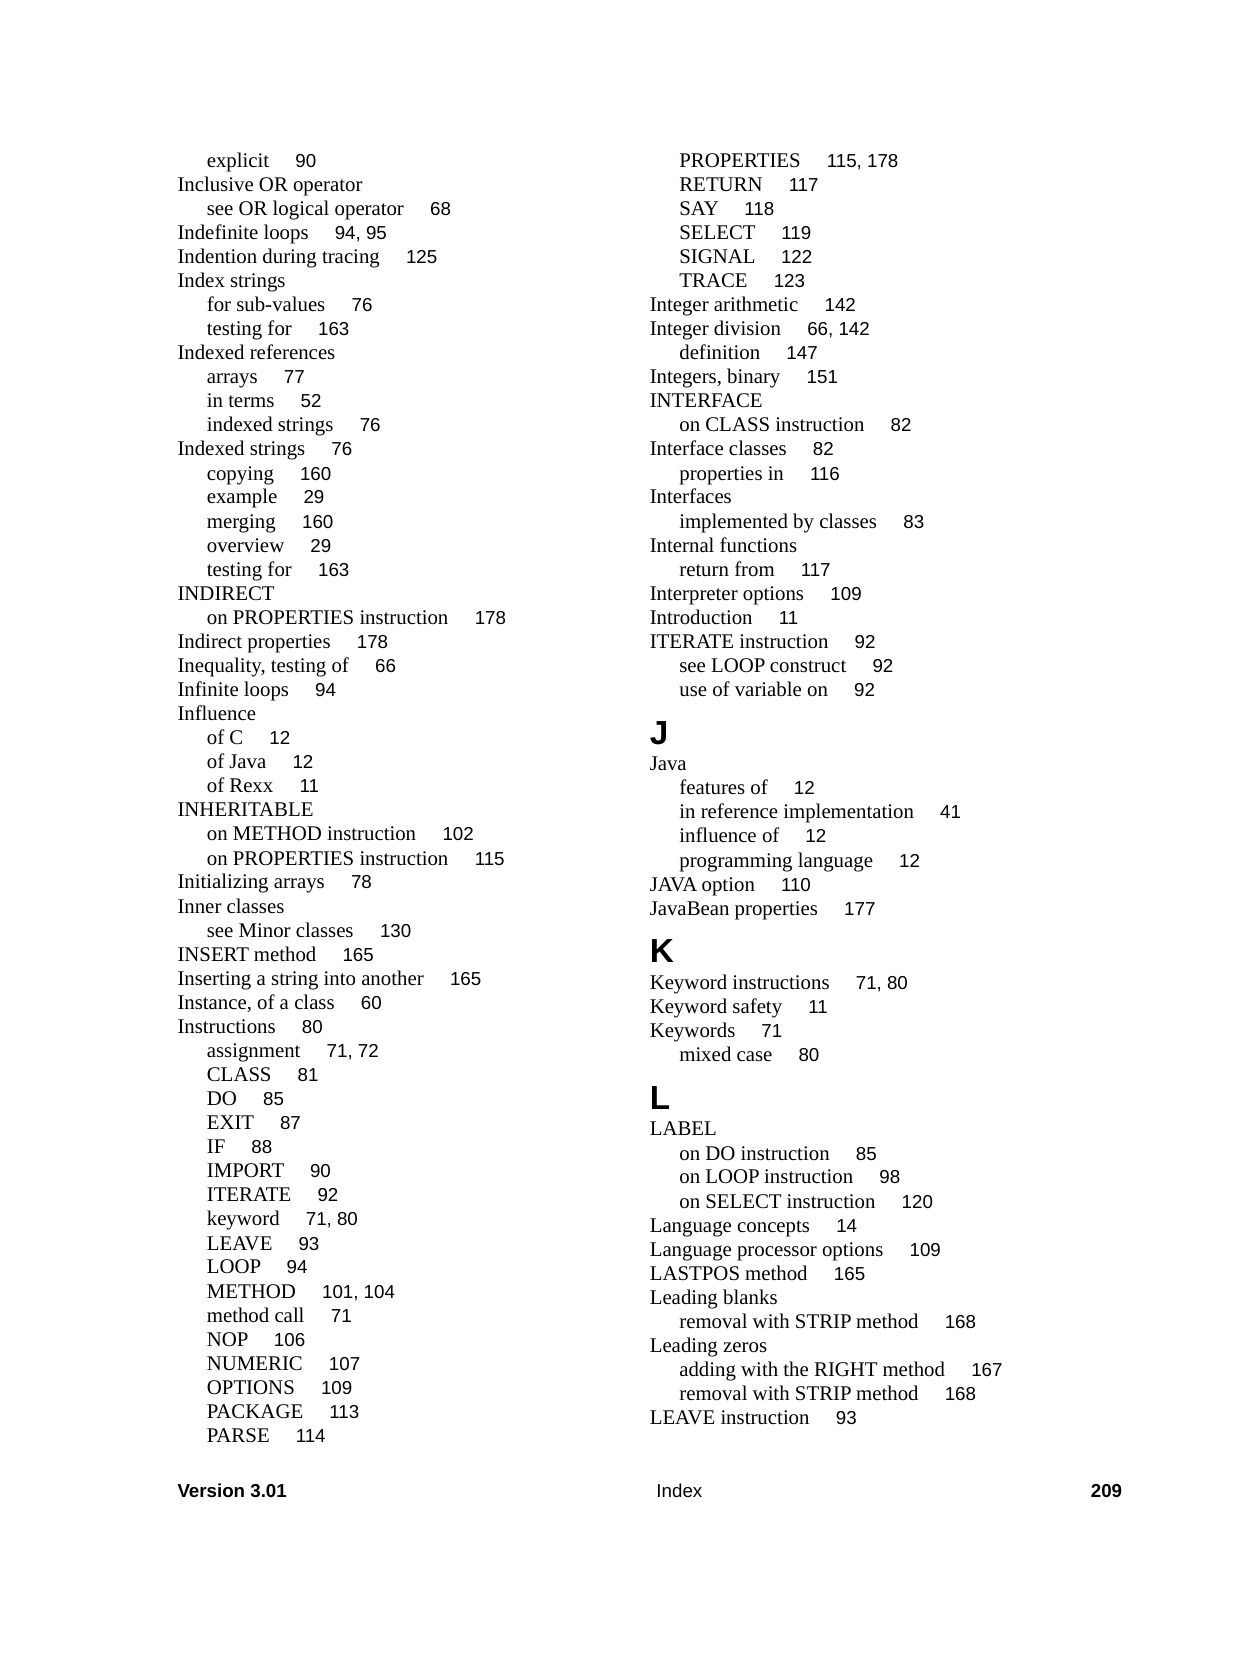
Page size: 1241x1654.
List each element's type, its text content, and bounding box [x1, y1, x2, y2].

text for sub-values 76 [207, 292, 649, 316]
text PACKAGE 113 [207, 1399, 649, 1423]
text LABEL [649, 1116, 1122, 1140]
text Integer arithmetic 142 [649, 292, 1122, 316]
text Indirect properties 178 [177, 629, 649, 653]
text CLASS 81 [207, 1062, 649, 1086]
text Interfaces [649, 484, 1122, 508]
text JAVA option 110 [649, 872, 1122, 896]
text on DO instruction 85 [679, 1140, 1122, 1164]
text Inclusive OR operator [177, 172, 649, 196]
text INSERT method 165 [177, 942, 649, 966]
text Introduction 11 [649, 605, 1122, 629]
text adding with the RIGHT method 167 [679, 1357, 1122, 1381]
text IMPORT 90 [207, 1158, 649, 1182]
text on LOOP instruction 98 [679, 1164, 1122, 1188]
text on PROPERTIES instruction 178 [207, 605, 649, 629]
text on CLASS instruction 82 [679, 412, 1122, 436]
text Inserting a string into another 165 [177, 966, 649, 990]
text removal with STRIP method 168 [679, 1381, 1122, 1405]
text definition 147 [679, 340, 1122, 364]
text Inequality, testing of 66 [177, 653, 649, 677]
text merging 160 [207, 508, 649, 533]
text indexed strings 76 [207, 412, 649, 436]
text assignment 71, 72 [207, 1038, 649, 1062]
text implemented by classes 83 [679, 508, 1122, 533]
text EXIT 87 [207, 1110, 649, 1134]
text Integer division 66, 142 [649, 316, 1122, 340]
text Indefinite loops 94, 95 [177, 220, 649, 244]
text influence of 12 [679, 823, 1122, 847]
text Indexed strings 76 [177, 436, 649, 460]
text J [649, 713, 1122, 751]
text example 29 [207, 484, 649, 508]
text Interpreter options 109 [649, 581, 1122, 605]
text see LOOP construct 92 [679, 653, 1122, 677]
text overview 29 [207, 533, 649, 557]
text Influence [177, 701, 649, 725]
text of Rexx 11 [207, 773, 649, 797]
text SELECT 119 [679, 220, 1122, 244]
text ITERATE 92 [207, 1182, 649, 1206]
text Index strings [177, 268, 649, 292]
text testing for 163 [207, 316, 649, 340]
text PARSE 114 [207, 1423, 649, 1447]
text Internal functions [649, 533, 1122, 557]
text Keyword instructions 71, 80 [649, 970, 1122, 994]
text Keywords 71 [649, 1018, 1122, 1042]
text on METHOD instruction 102 [207, 821, 649, 845]
text Keyword safety 11 [649, 994, 1122, 1018]
text removal with STRIP method 168 [679, 1309, 1122, 1333]
text on PROPERTIES instruction 115 [207, 845, 649, 869]
text TRACE 123 [679, 268, 1122, 292]
text in terms 52 [207, 388, 649, 412]
text Language concepts 14 [649, 1213, 1122, 1237]
text method call 71 [207, 1303, 649, 1327]
text Indexed references [177, 340, 649, 364]
text on SELECT instruction 120 [679, 1188, 1122, 1213]
text see OR logical operator 68 [207, 196, 649, 220]
text L [649, 1078, 1122, 1116]
text explicit 90 [207, 148, 649, 172]
text PROPERTIES 115, 178 [679, 148, 1122, 172]
text SIGNAL 122 [679, 244, 1122, 268]
text IF 88 [207, 1134, 649, 1158]
text NUMERIC 107 [207, 1351, 649, 1375]
text Leading blanks [649, 1285, 1122, 1309]
text use of variable on 92 [679, 677, 1122, 701]
text RETURN 117 [679, 172, 1122, 196]
text keyword 71, 80 [207, 1206, 649, 1230]
text NOP 106 [207, 1327, 649, 1351]
text return from 117 [679, 557, 1122, 581]
text Instance, of a class 60 [177, 990, 649, 1014]
text of Java 12 [207, 749, 649, 773]
text INDIRECT [177, 581, 649, 605]
text testing for 163 [207, 557, 649, 581]
text in reference implementation 41 [679, 799, 1122, 823]
text LEAVE instruction 93 [649, 1405, 1122, 1429]
text METHOD 101, 104 [207, 1278, 649, 1303]
text Leading zeros [649, 1333, 1122, 1357]
text features of 12 [679, 775, 1122, 799]
text mixed case 80 [679, 1042, 1122, 1066]
text of C 12 [207, 725, 649, 749]
text Initializing arrays 78 [177, 869, 649, 893]
text K [649, 931, 1122, 970]
text properties in 116 [679, 460, 1122, 484]
text programming language 12 [679, 847, 1122, 872]
text Java [649, 751, 1122, 775]
text Instructions 80 [177, 1014, 649, 1038]
text LASTPOS method 165 [649, 1261, 1122, 1285]
text OPTIONS 109 [207, 1375, 649, 1399]
text LEAVE 93 [207, 1230, 649, 1254]
text Language processor options 109 [649, 1237, 1122, 1261]
text LOOP 94 [207, 1254, 649, 1278]
text INHERITABLE [177, 797, 649, 821]
text Indention during tracing 125 [177, 244, 649, 268]
text INTERFACE [649, 388, 1122, 412]
text SAY 118 [679, 196, 1122, 220]
text Infinite loops 94 [177, 677, 649, 701]
text see Minor classes 130 [207, 918, 649, 942]
text arrays 77 [207, 364, 649, 388]
text Interface classes 82 [649, 436, 1122, 460]
text JavaBean properties 177 [649, 896, 1122, 920]
text Integers, binary 151 [649, 364, 1122, 388]
text copying 160 [207, 460, 649, 484]
text Inner classes [177, 893, 649, 918]
text DO 85 [207, 1086, 649, 1110]
text ITERATE instruction 92 [649, 629, 1122, 653]
